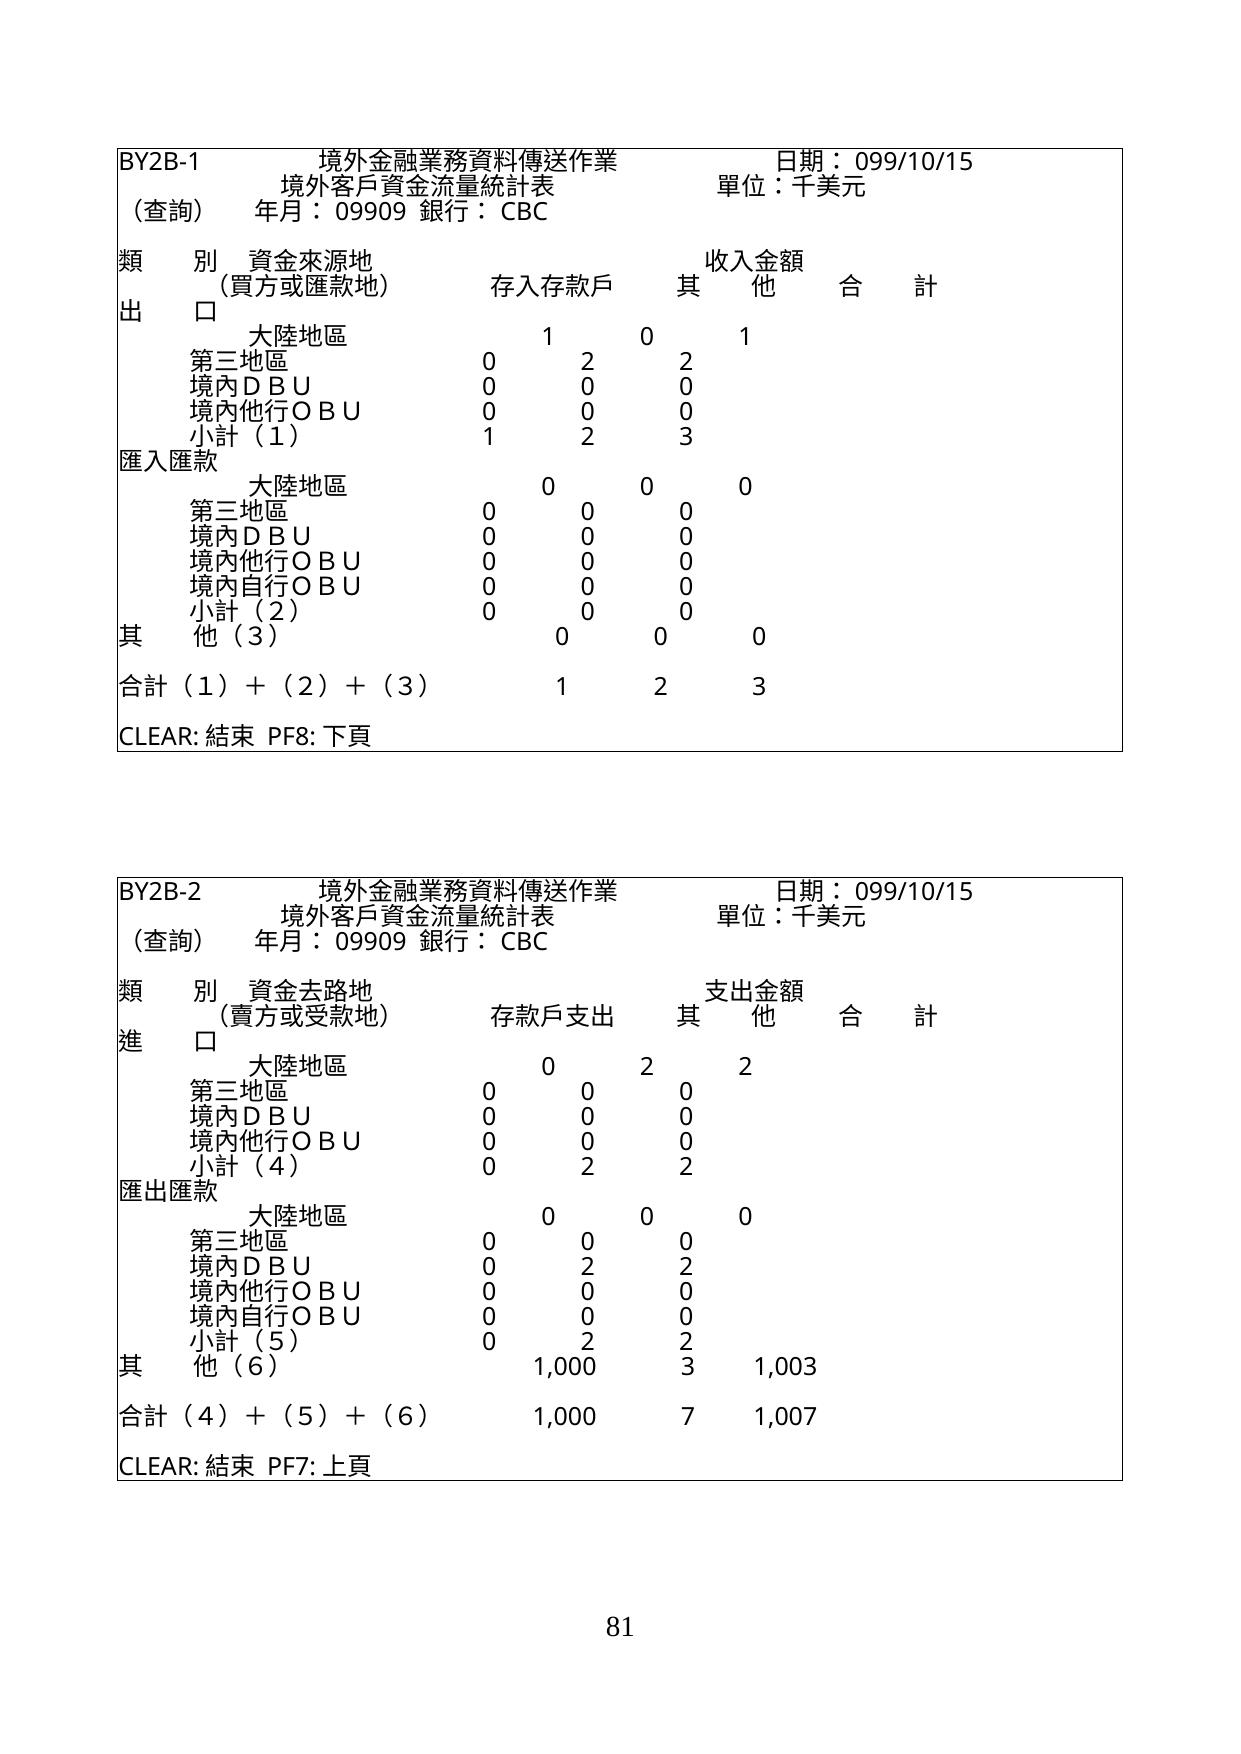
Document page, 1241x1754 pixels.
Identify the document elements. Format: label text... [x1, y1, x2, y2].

text CLEAR: 結束 PF8: 下頁 [118, 723, 1122, 751]
text 匯入匯款 [118, 451, 1122, 476]
text 境內自行ＯＢＵ 0 0 0 [118, 576, 1122, 601]
text 匯出匯款 [118, 1180, 1122, 1205]
text 其 他（３） 0 0 0 [118, 626, 1122, 651]
text （查詢） 年月： 09909 銀行： CBC [118, 930, 1122, 955]
text 小計（４） 0 2 2 [118, 1155, 1122, 1180]
text 境內他行ＯＢＵ 0 0 0 [118, 1130, 1122, 1155]
text 小計（１） 1 2 3 [118, 426, 1122, 451]
text 大陸地區 0 0 0 [118, 1205, 1122, 1230]
text 小計（２） 0 0 0 [118, 601, 1122, 626]
text 大陸地區 0 0 0 [118, 476, 1122, 501]
text 第三地區 0 0 0 [118, 1230, 1122, 1255]
text CLEAR: 結束 PF7: 上頁 [118, 1452, 1122, 1480]
text 大陸地區 0 2 2 [118, 1055, 1122, 1080]
text 境內ＤＢＵ 0 0 0 [118, 376, 1122, 401]
text 境外客戶資金流量統計表 單位：千美元 [118, 905, 1122, 930]
text （查詢） 年月： 09909 銀行： CBC [118, 201, 1122, 226]
text （賣方或受款地） 存款戶支出 其 他 合 計 [118, 1005, 1122, 1030]
text 境內自行ＯＢＵ 0 0 0 [118, 1305, 1122, 1330]
text 境內他行ＯＢＵ 0 0 0 [118, 551, 1122, 576]
text BY2B-1 境外金融業務資料傳送作業 日期： 099/10/15 [118, 149, 1122, 176]
text 其 他（６） 1,000 3 1,003 [118, 1355, 1122, 1380]
text 進 口 [118, 1030, 1122, 1055]
text BY2B-2 境外金融業務資料傳送作業 日期： 099/10/15 [118, 878, 1122, 905]
text 合計（１）＋（２）＋（３） 1 2 3 [118, 676, 1122, 701]
text 小計（５） 0 2 2 [118, 1330, 1122, 1355]
text 出 口 [118, 301, 1122, 326]
text 類 別 資金去路地 支出金額 [118, 980, 1122, 1005]
text 第三地區 0 0 0 [118, 501, 1122, 526]
text 境內ＤＢＵ 0 0 0 [118, 1105, 1122, 1130]
text 第三地區 0 2 2 [118, 351, 1122, 376]
text 第三地區 0 0 0 [118, 1080, 1122, 1105]
text 境內ＤＢＵ 0 2 2 [118, 1255, 1122, 1280]
text 境內ＤＢＵ 0 0 0 [118, 526, 1122, 551]
text 類 別 資金來源地 收入金額 [118, 251, 1122, 276]
text 境內他行ＯＢＵ 0 0 0 [118, 1280, 1122, 1305]
text 境內他行ＯＢＵ 0 0 0 [118, 401, 1122, 426]
text 合計（４）＋（５）＋（６） 1,000 7 1,007 [118, 1405, 1122, 1430]
text 境外客戶資金流量統計表 單位：千美元 [118, 176, 1122, 201]
text 大陸地區 1 0 1 [118, 326, 1122, 351]
text （買方或匯款地） 存入存款戶 其 他 合 計 [118, 276, 1122, 301]
